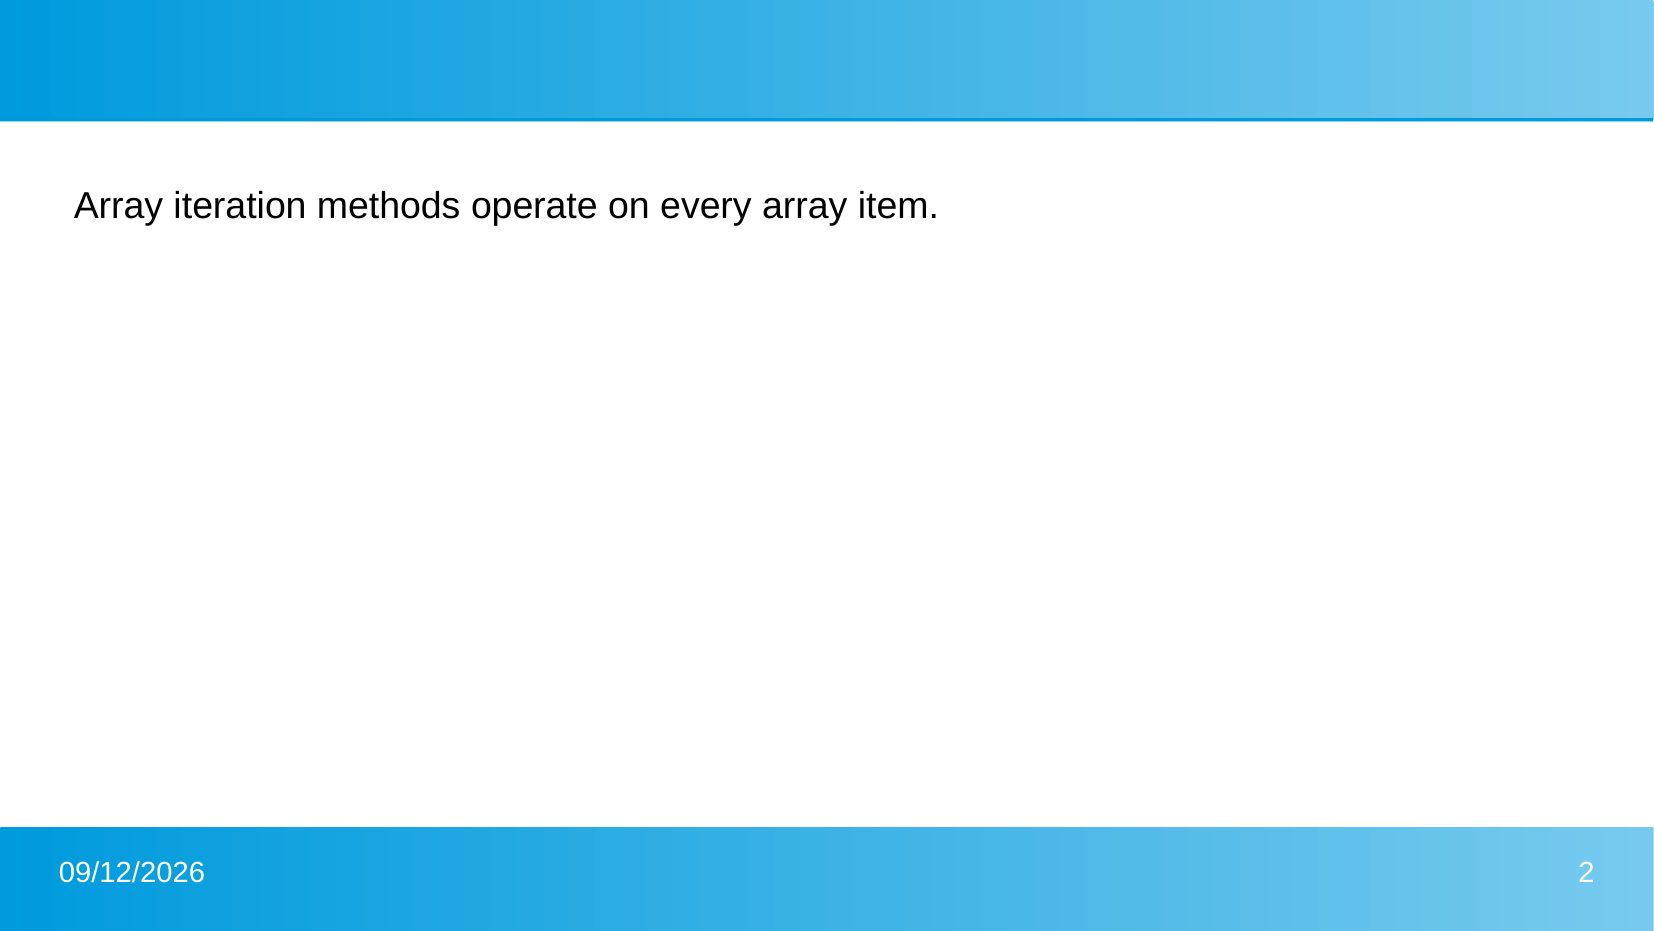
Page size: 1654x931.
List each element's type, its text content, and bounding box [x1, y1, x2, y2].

text_box Array iteration methods operate on every array item. [59, 177, 1595, 234]
